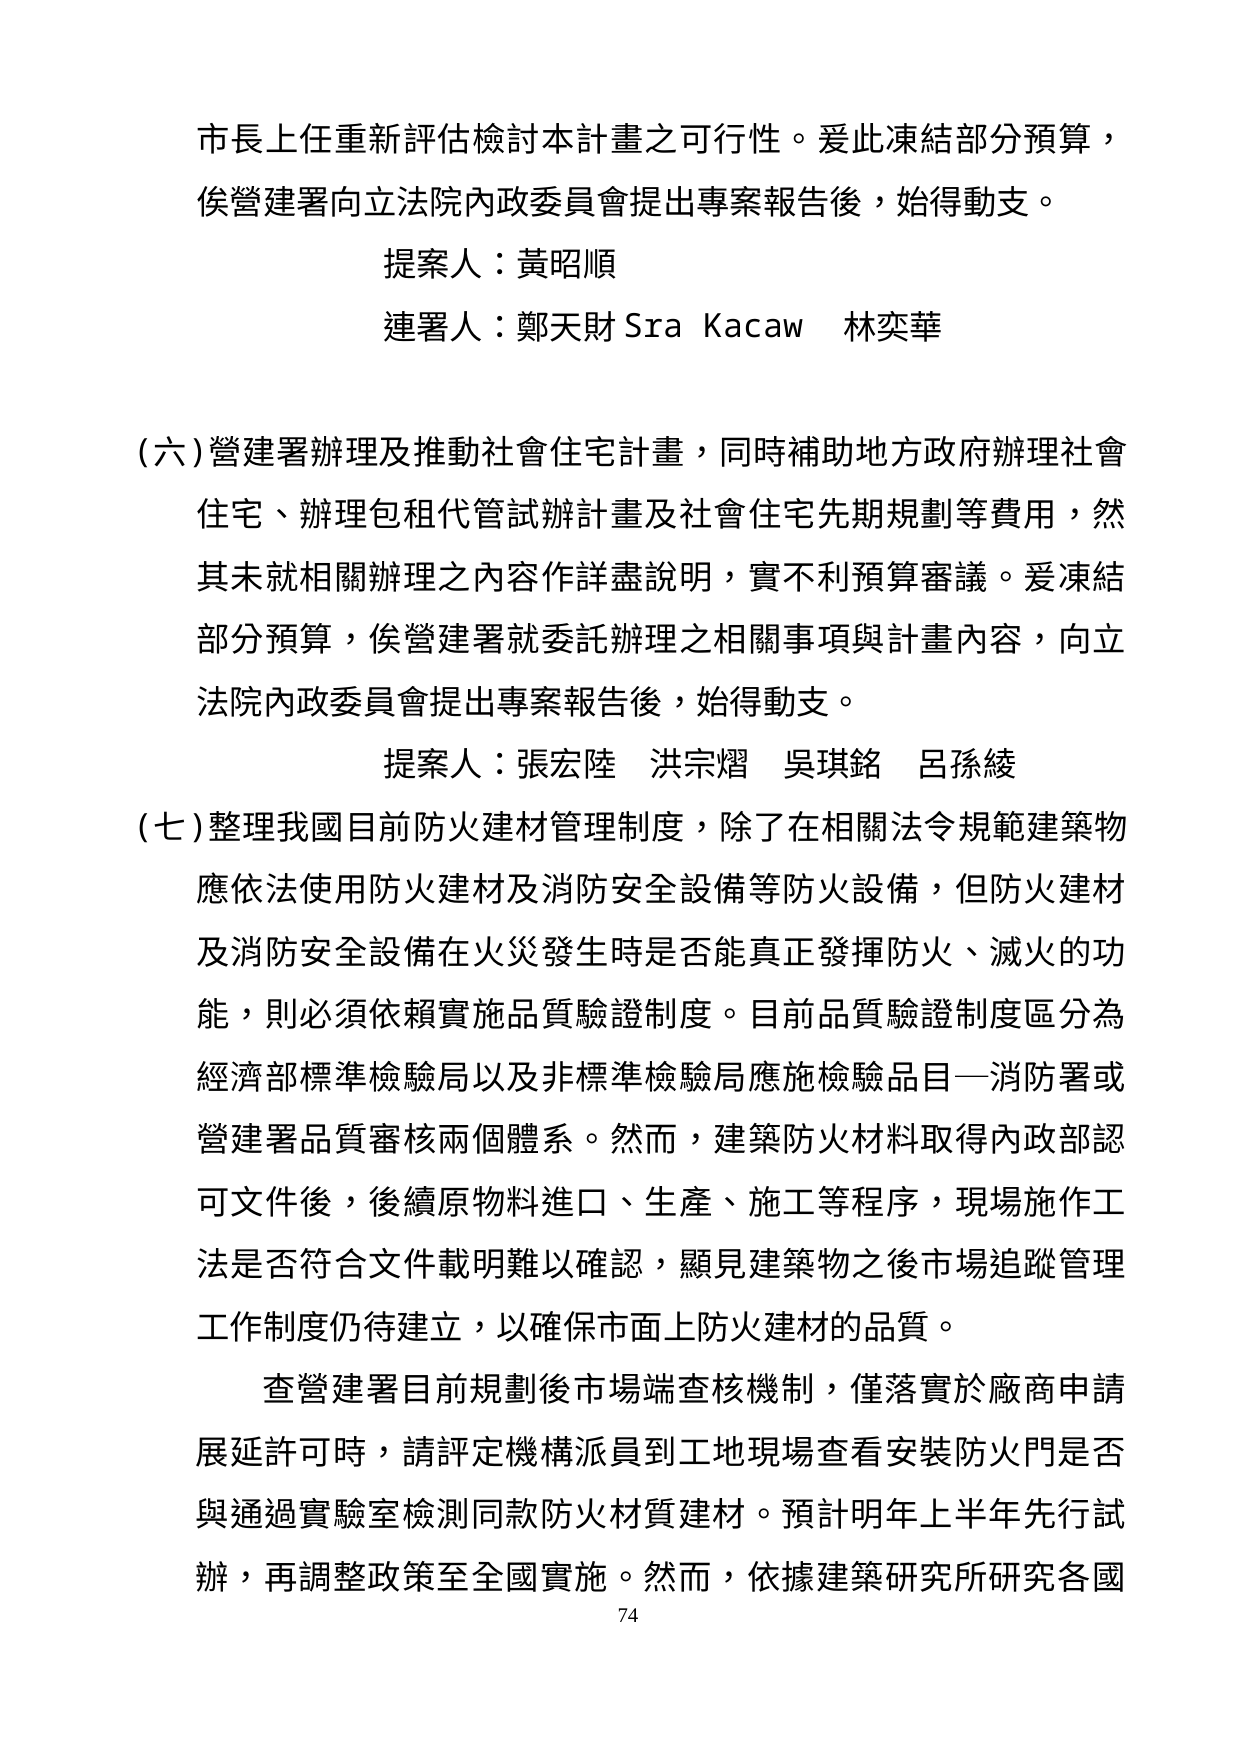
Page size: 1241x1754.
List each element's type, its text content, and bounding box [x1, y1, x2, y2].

text 查營建署目前規劃後市場端查核機制，僅落實於廠商申請展延許可時，請評定機構派員到工地現場查看安裝防火門是否與通過實驗室檢測同款防火材質建材。預計明年上半年先行試辦，再調整政策至全國實施。然而，依據建築研究所研究各國 [195, 1346, 1127, 1596]
text (六)營建署辦理及推動社會住宅計畫，同時補助地方政府辦理社會住宅、辦理包租代管試辦計畫及社會住宅先期規劃等費用，然其未就相關辦理之內容作詳盡說明，實不利預算審議。爰凍結部分預算，俟營建署就委託辦理之相關事項與計畫內容，向立法院內政委員會提出專案報告後，始得動支。 [133, 408, 1127, 721]
text 連署人：鄭天財Sra Kacaw 林奕華 [383, 283, 1127, 346]
text (七)整理我國目前防火建材管理制度，除了在相關法令規範建築物應依法使用防火建材及消防安全設備等防火設備，但防火建材及消防安全設備在火災發生時是否能真正發揮防火、滅火的功能，則必須依賴實施品質驗證制度。目前品質驗證制度區分為經濟部標準檢驗局以及非標準檢驗局應施檢驗品目─消防署或營建署品質審核兩個體系。然而，建築防火材料取得內政部認可文件後，後續原物料進口、生產、施工等程序，現場施作工法是否符合文件載明難以確認，顯見建築物之後市場追蹤管理工作制度仍待建立，以確保市面上防火建材的品質。 [133, 783, 1127, 1346]
text 提案人：張宏陸 洪宗熠 吳琪銘 呂孫綾 [383, 721, 1127, 783]
text 提案人：黃昭順 [383, 221, 1127, 283]
text 市長上任重新評估檢討本計畫之可行性。爰此凍結部分預算，俟營建署向立法院內政委員會提出專案報告後，始得動支。 [133, 96, 1127, 221]
